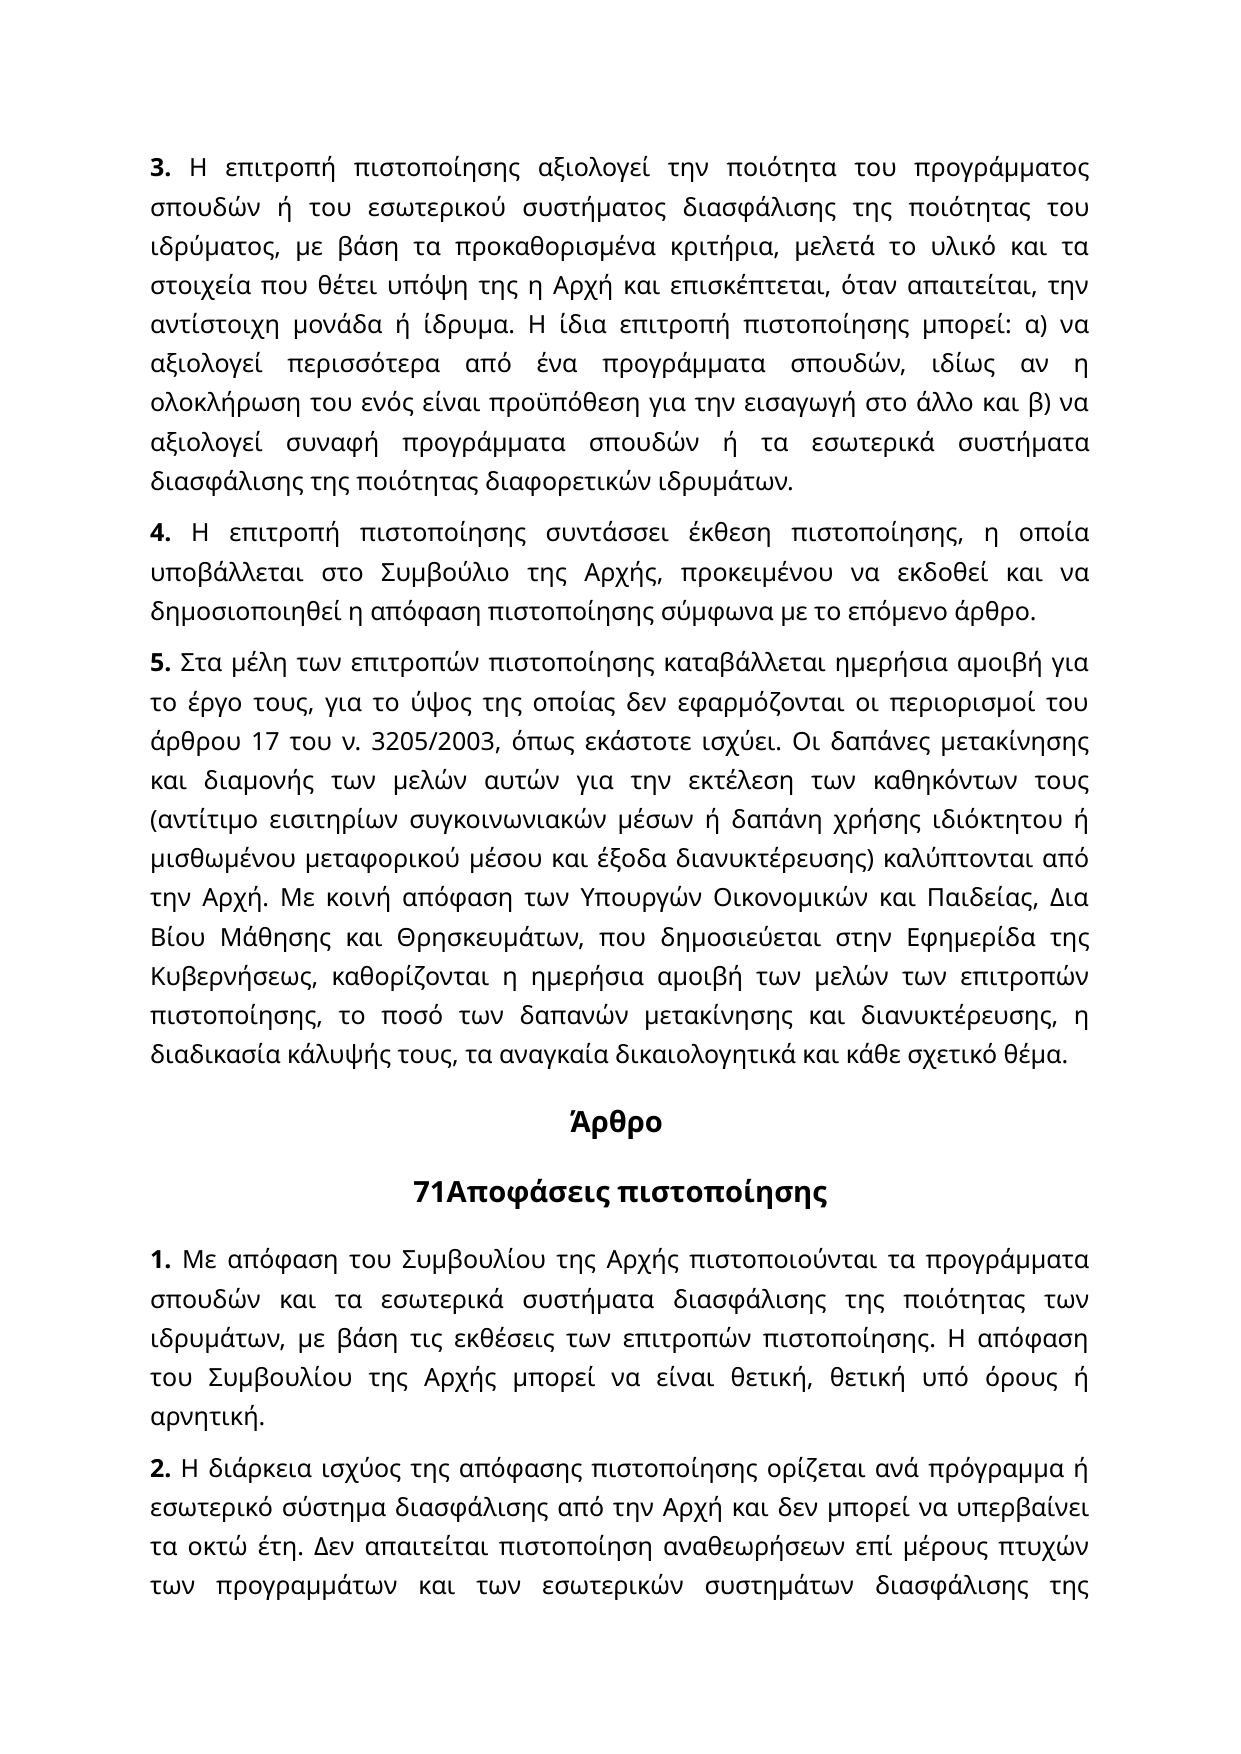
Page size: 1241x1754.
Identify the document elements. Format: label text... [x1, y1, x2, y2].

text 3. Η επιτροπή πιστοποίησης αξιολογεί την ποιότητα του προγράμματος σπουδών ή του εσωτερικού συστήματος διασφάλισης της ποιότητας του ιδρύματος, με βάση τα προκαθορισμένα κριτήρια, μελετά το υλικό και τα στοιχεία που θέτει υπόψη της η Αρχή και επισκέπτεται, όταν απαιτείται, την αντίστοιχη μονάδα ή ίδρυμα. Η ίδια επιτροπή πιστοποίησης μπορεί: α) να αξιολογεί περισσότερα από ένα προγράμματα σπουδών, ιδίως αν η ολοκλήρωση του ενός είναι προϋπόθεση για την εισαγωγή στο άλλο και β) να αξιολογεί συναφή προγράμματα σπουδών ή τα εσωτερικά συστήματα διασφάλισης της ποιότητας διαφορετικών ιδρυμάτων. [150, 150, 1090, 497]
subtitle Άρθρο [150, 1101, 1090, 1141]
text 1. Με απόφαση του Συμβουλίου της Αρχής πιστοποιούνται τα προγράμματα σπουδών και τα εσωτερικά συστήματα διασφάλισης της ποιότητας των ιδρυμάτων, με βάση τις εκθέσεις των επιτροπών πιστοποίησης. Η απόφαση του Συμβουλίου της Αρχής μπορεί να είναι θετική, θετική υπό όρους ή αρνητική. [150, 1242, 1090, 1433]
text 4. Η επιτροπή πιστοποίησης συντάσσει έκθεση πιστοποίησης, η οποία υποβάλλεται στο Συμβούλιο της Αρχής, προκειμένου να εκδοθεί και να δημοσιοποιηθεί η απόφαση πιστοποίησης σύμφωνα με το επόμενο άρθρο. [150, 515, 1090, 627]
text 5. Στα μέλη των επιτροπών πιστοποίησης καταβάλλεται ημερήσια αμοιβή για το έργο τους, για το ύψος της οποίας δεν εφαρμόζονται οι περιορισμοί του άρθρου 17 του ν. 3205/2003, όπως εκάστοτε ισχύει. Οι δαπάνες μετακίνησης και διαμονής των μελών αυτών για την εκτέλεση των καθηκόντων τους (αντίτιμο εισιτηρίων συγκοινωνιακών μέσων ή δαπάνη χρήσης ιδιόκτητου ή μισθωμένου μεταφορικού μέσου και έξοδα διανυκτέρευσης) καλύπτονται από την Αρχή. Με κοινή απόφαση των Υπουργών Οικονομικών και Παιδείας, Δια Βίου Μάθησης και Θρησκευμάτων, που δημοσιεύεται στην Εφημερίδα της Κυβερνήσεως, καθορίζονται η ημερήσια αμοιβή των μελών των επιτροπών πιστοποίησης, το ποσό των δαπανών μετακίνησης και διανυκτέρευσης, η διαδικασία κάλυψής τους, τα αναγκαία δικαιολογητικά και κάθε σχετικό θέμα. [150, 645, 1090, 1071]
subtitle 71Αποφάσεις πιστοποίησης [150, 1171, 1090, 1211]
text 2. Η διάρκεια ισχύος της απόφασης πιστοποίησης ορίζεται ανά πρόγραμμα ή εσωτερικό σύστημα διασφάλισης από την Αρχή και δεν μπορεί να υπερβαίνει τα οκτώ έτη. Δεν απαιτείται πιστοποίηση αναθεωρήσεων επί μέρους πτυχών των προγραμμάτων και των εσωτερικών συστημάτων διασφάλισης της [150, 1450, 1090, 1602]
